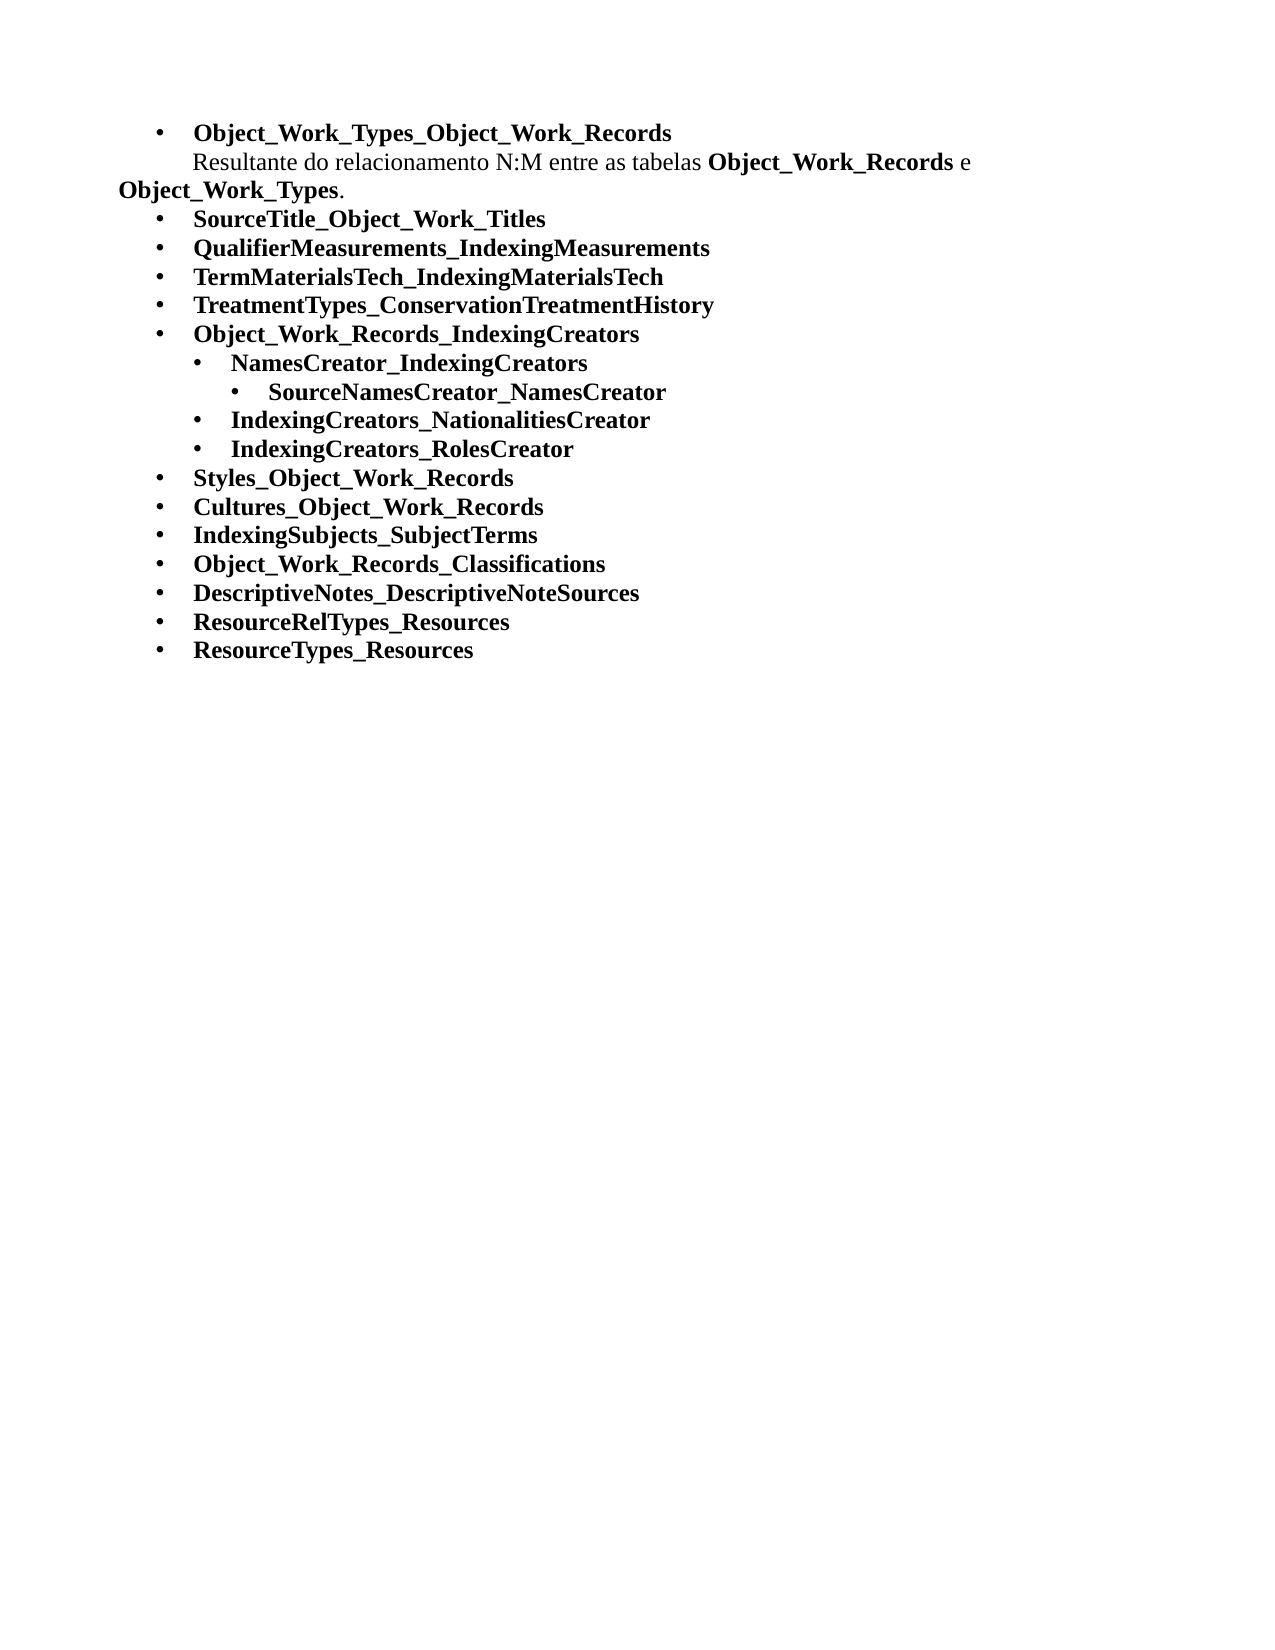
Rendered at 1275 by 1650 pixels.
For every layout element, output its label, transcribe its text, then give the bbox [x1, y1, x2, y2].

list TermMaterialsTech_IndexingMaterialsTech [156, 262, 1157, 291]
list DescriptiveNotes_DescriptiveNoteSources [156, 578, 1157, 607]
list IndexingSubjects_SubjectTerms [156, 521, 1157, 549]
list QualifierMeasurements_IndexingMeasurements [156, 233, 1157, 262]
list SourceNamesCreator_NamesCreator [231, 377, 1157, 406]
text Resultante do relacionamento N:M entre as tabelas Object_Work_Records e Object_Work_Types. [118, 147, 1157, 204]
list SourceTitle_Object_Work_Titles [156, 204, 1157, 233]
list TreatmentTypes_ConservationTreatmentHistory [156, 291, 1157, 319]
list IndexingCreators_RolesCreator [193, 434, 1157, 463]
list Cultures_Object_Work_Records [156, 492, 1157, 521]
list Object_Work_Records_IndexingCreators [156, 319, 1157, 348]
list ResourceRelTypes_Resources [156, 607, 1157, 636]
list Object_Work_Records_Classifications [156, 549, 1157, 578]
list NamesCreator_IndexingCreators [193, 348, 1157, 377]
list ResourceTypes_Resources [156, 636, 1157, 664]
list IndexingCreators_NationalitiesCreator [193, 406, 1157, 434]
list Styles_Object_Work_Records [156, 463, 1157, 492]
list Object_Work_Types_Object_Work_Records [156, 118, 1157, 147]
